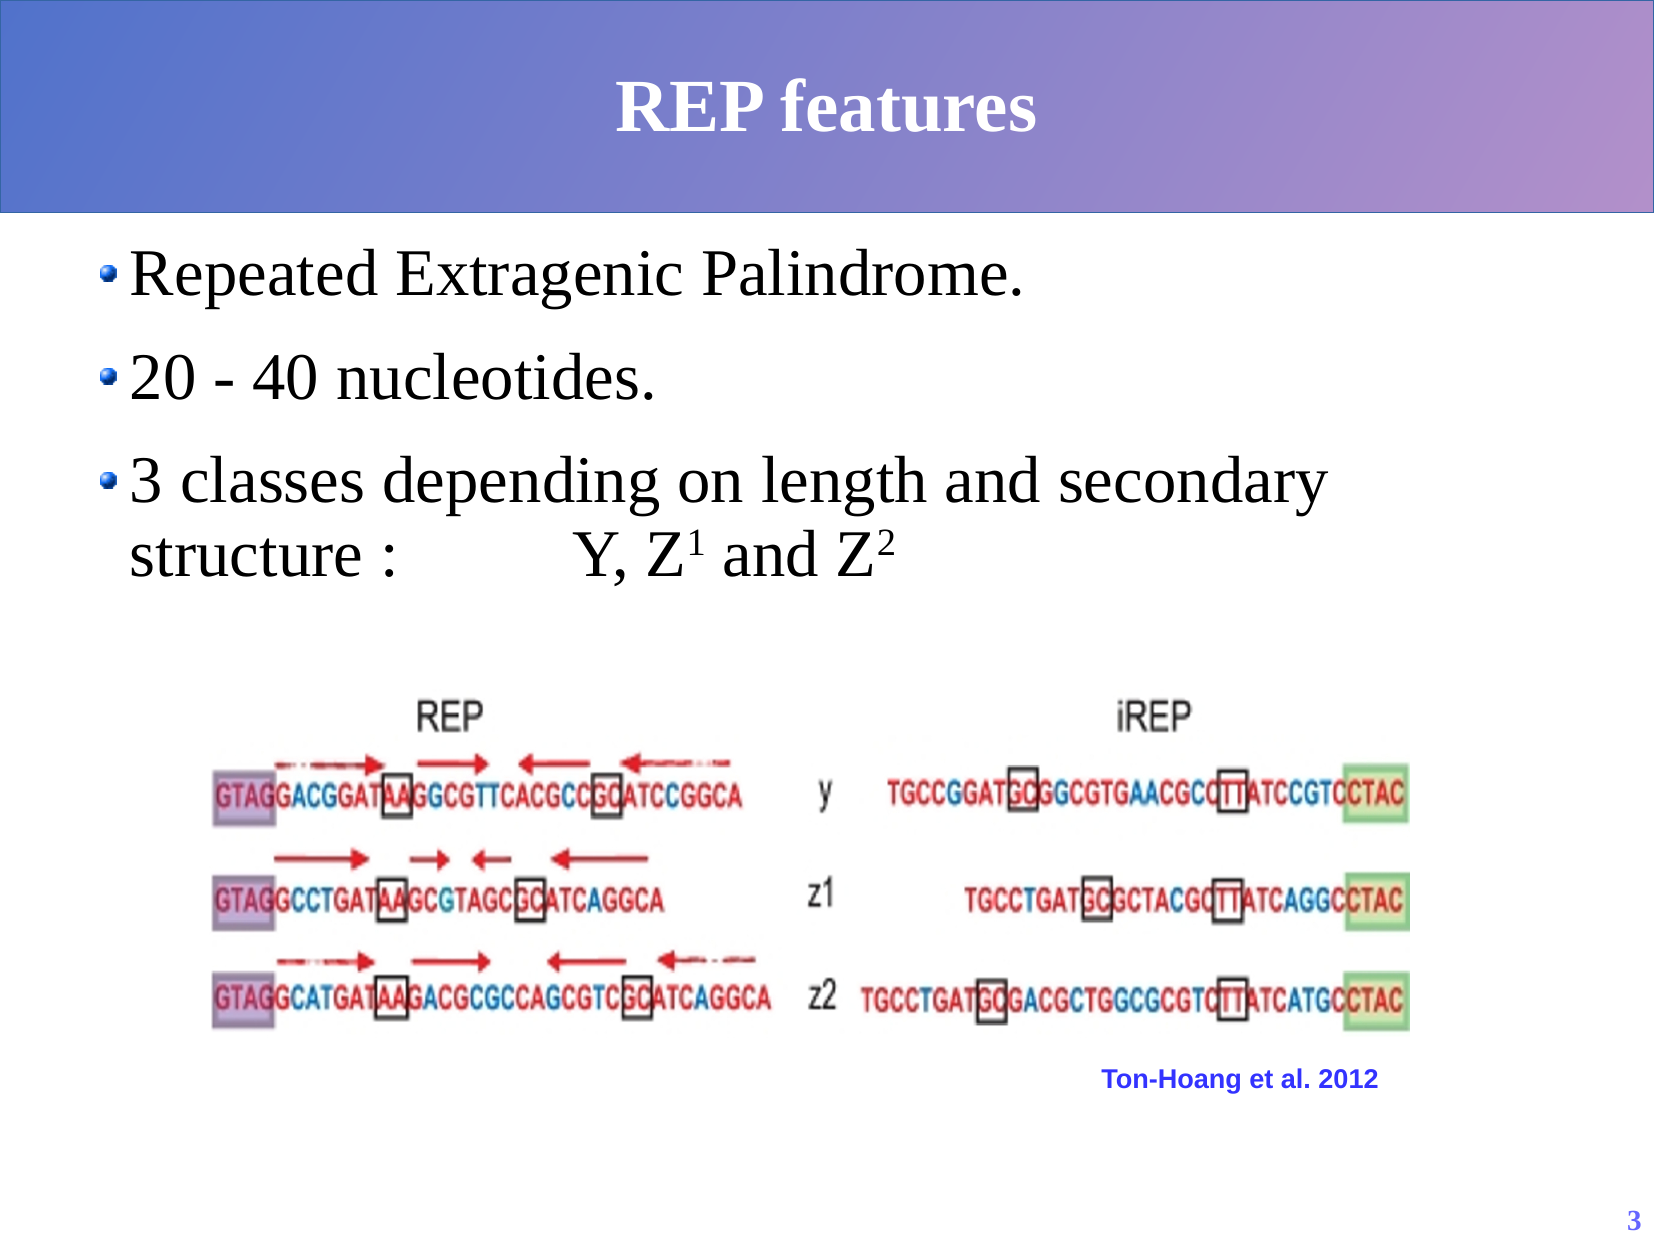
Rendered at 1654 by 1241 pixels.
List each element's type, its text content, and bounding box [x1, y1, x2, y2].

title REP features [82, 23, 1571, 189]
list Repeated Extragenic Palindrome. 20 - 40 nucleotides. 3 classes depending on length and secondary structure : Y, Z1 and Z2 [82, 236, 1571, 1158]
text_box Ton-Hoang et al. 2012 [1086, 1056, 1405, 1102]
picture [209, 689, 1410, 1050]
